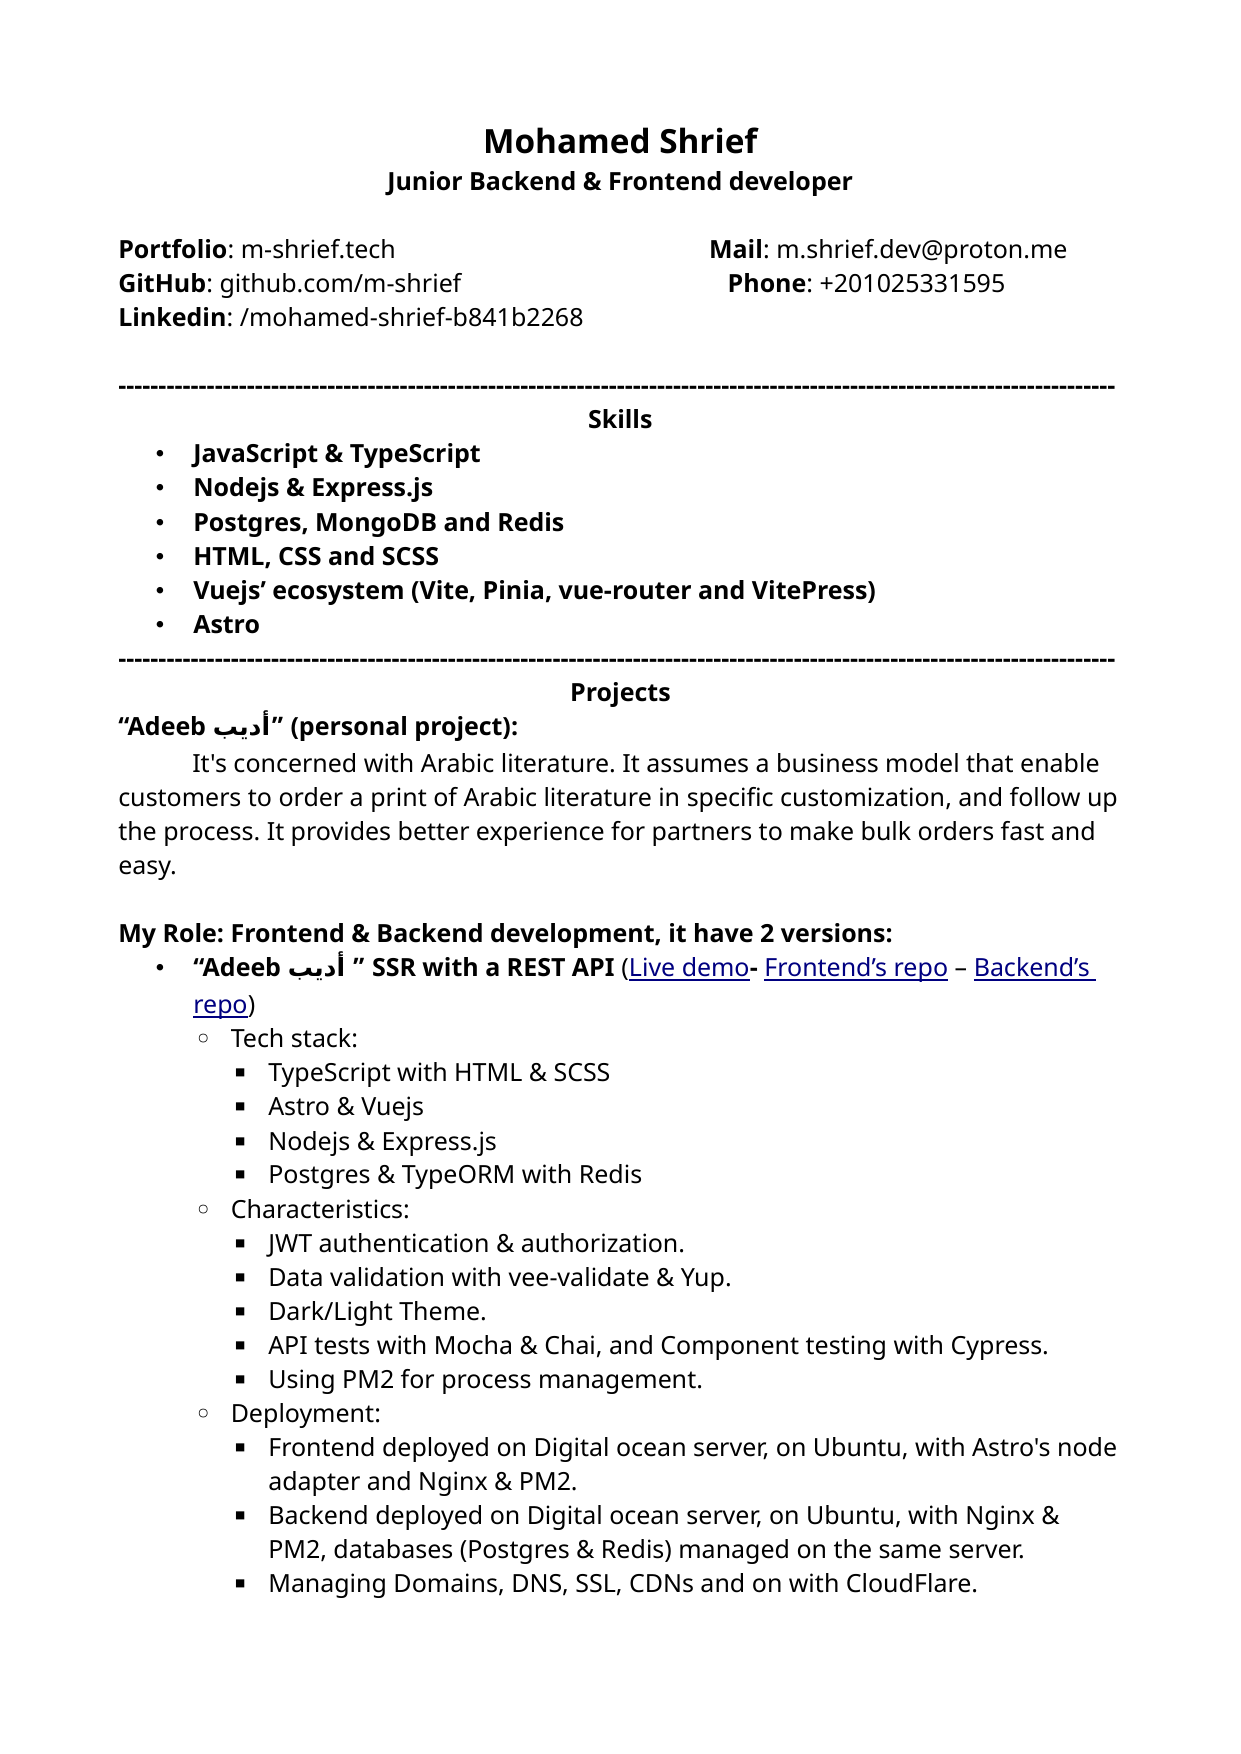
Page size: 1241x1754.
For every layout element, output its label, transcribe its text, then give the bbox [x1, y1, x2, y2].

list Backend deployed on Digital ocean server, on Ubuntu, with Nginx & PM2, databases (Postgres & Redis) managed on the same server. [231, 1498, 1122, 1566]
list Dark/Light Theme. [231, 1293, 1122, 1327]
text Linkedin: /mohamed-shrief-b841b2268 [118, 300, 1122, 334]
list TypeScript with HTML & SCSS [231, 1055, 1122, 1089]
list Nodejs & Express.js [231, 1123, 1122, 1157]
list Vuejs’ ecosystem (Vite, Pinia, vue-router and VitePress) [156, 572, 1122, 606]
list Astro & Vuejs [231, 1089, 1122, 1123]
list API tests with Mocha & Chai, and Component testing with Cypress. [231, 1327, 1122, 1362]
list Nodejs & Express.js [156, 470, 1122, 504]
text “Adeeb أديب” (personal project): [118, 708, 1122, 746]
list Postgres, MongoDB and Redis [156, 504, 1122, 538]
text Mohamed Shrief [118, 118, 1122, 163]
text ---------------------------------------------------------------------------------------------------------------------------- [118, 640, 1122, 674]
text It's concerned with Arabic literature. It assumes a business model that enable customers to order a print of Arabic literature in specific customization, and follow up the process. It provides better experience for partners to make bulk orders fast and easy. [118, 746, 1122, 882]
text GitHub: github.com/m-shrief Phone: +201025331595 [118, 266, 1122, 300]
list Data validation with vee-validate & Yup. [231, 1259, 1122, 1293]
list “Adeeb أديب ” SSR with a REST API (Live demo- Frontend’s repo – Backend’s repo) [156, 950, 1122, 1021]
text ---------------------------------------------------------------------------------------------------------------------------- [118, 368, 1122, 402]
list Deployment: [193, 1396, 1122, 1430]
text Portfolio: m-shrief.tech Mail: m.shrief.dev@proton.me [118, 232, 1122, 266]
list JavaScript & TypeScript [156, 436, 1122, 470]
list HTML, CSS and SCSS [156, 538, 1122, 572]
list Frontend deployed on Digital ocean server, on Ubuntu, with Astro's node adapter and Nginx & PM2. [231, 1430, 1122, 1498]
text My Role: Frontend & Backend development, it have 2 versions: [118, 916, 1122, 950]
text Skills [118, 402, 1122, 436]
list Postgres & TypeORM with Redis [231, 1157, 1122, 1191]
text Junior Backend & Frontend developer [118, 163, 1122, 198]
text Projects [118, 674, 1122, 708]
list Managing Domains, DNS, SSL, CDNs and on with CloudFlare. [231, 1566, 1122, 1600]
list Characteristics: [193, 1191, 1122, 1225]
list Astro [156, 606, 1122, 640]
list Using PM2 for process management. [231, 1362, 1122, 1396]
list Tech stack: [193, 1021, 1122, 1055]
list JWT authentication & authorization. [231, 1225, 1122, 1259]
